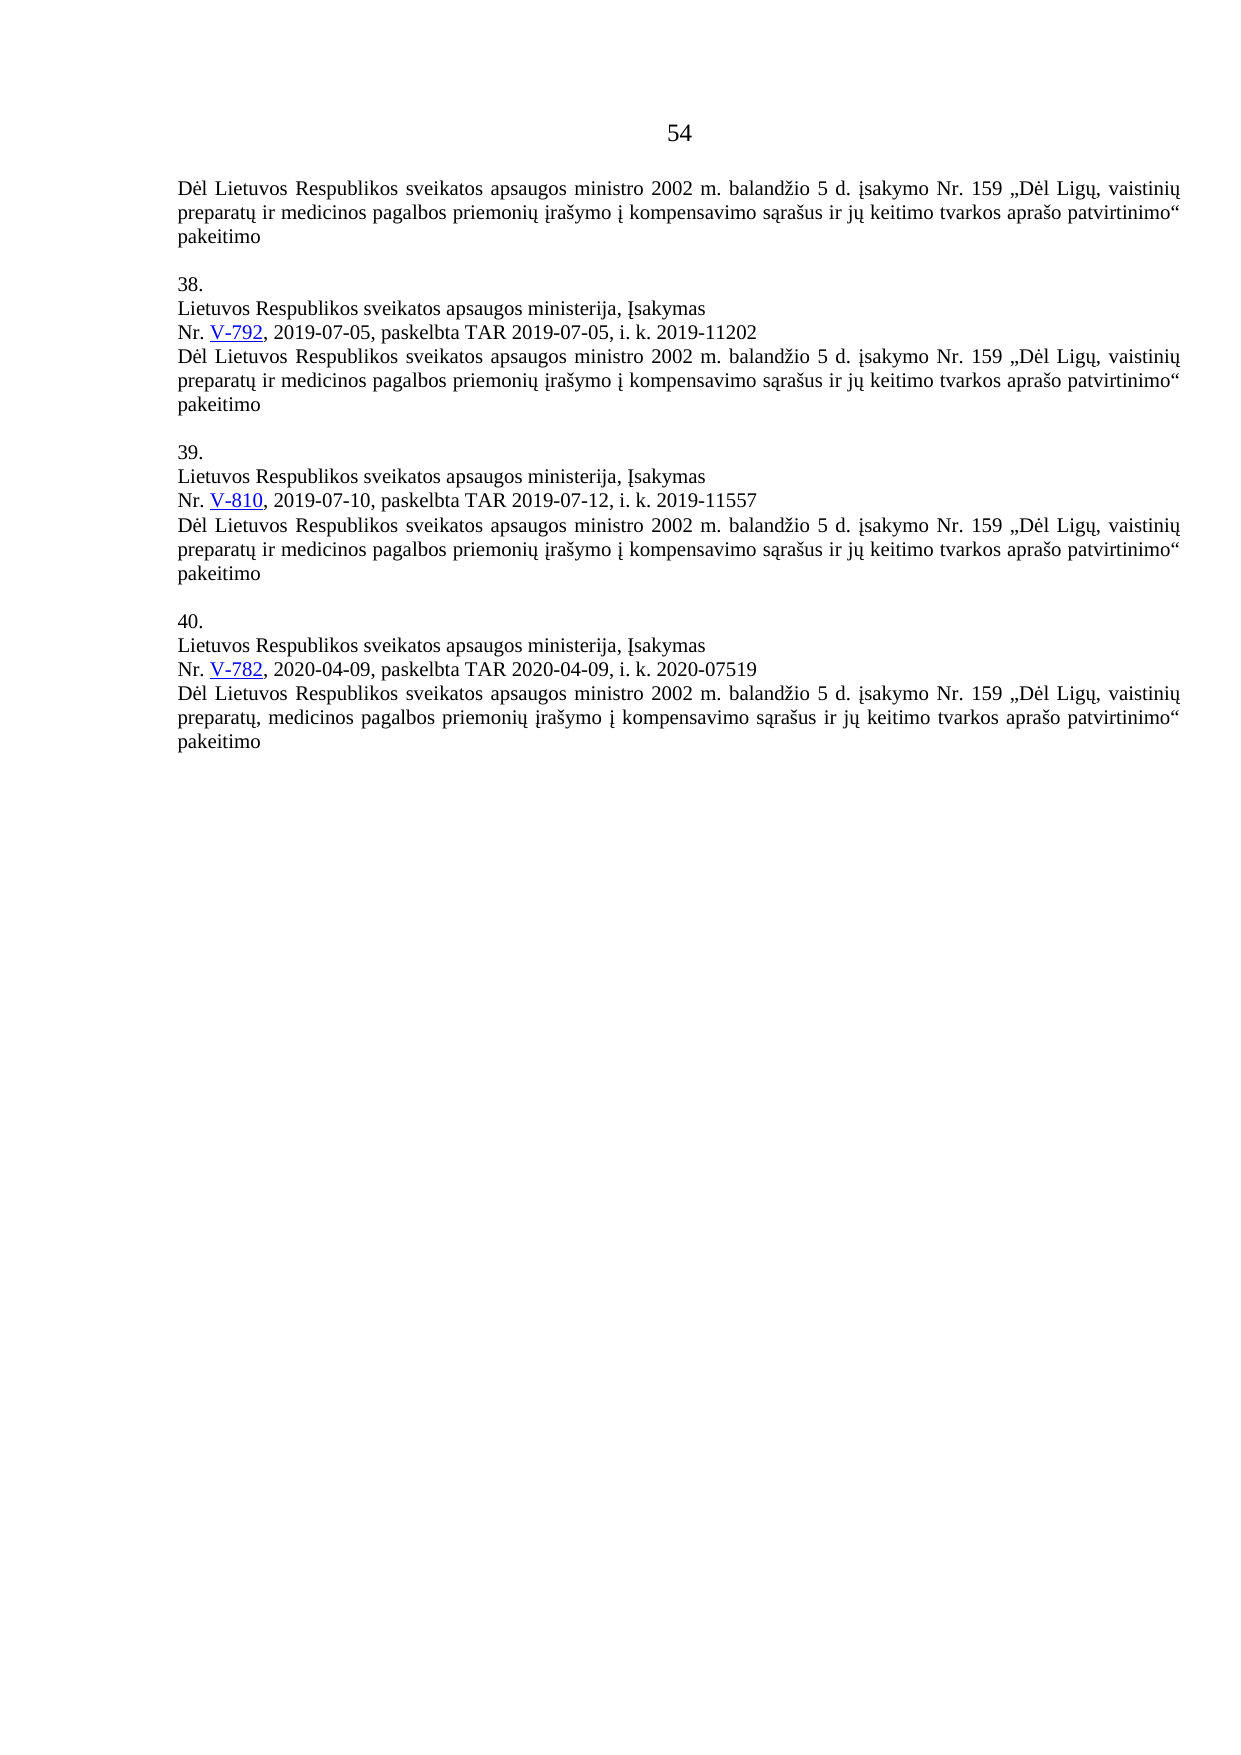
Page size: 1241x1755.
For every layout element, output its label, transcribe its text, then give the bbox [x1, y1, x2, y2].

text Dėl Lietuvos Respublikos sveikatos apsaugos ministro 2002 m. balandžio 5 d. įsakymo Nr. 159 „Dėl Ligų, vaistinių preparatų, medicinos pagalbos priemonių įrašymo į kompensavimo sąrašus ir jų keitimo tvarkos aprašo patvirtinimo“ pakeitimo [177, 681, 1181, 753]
text Lietuvos Respublikos sveikatos apsaugos ministerija, Įsakymas [177, 633, 1181, 657]
text Dėl Lietuvos Respublikos sveikatos apsaugos ministro 2002 m. balandžio 5 d. įsakymo Nr. 159 „Dėl Ligų, vaistinių preparatų ir medicinos pagalbos priemonių įrašymo į kompensavimo sąrašus ir jų keitimo tvarkos aprašo patvirtinimo“ pakeitimo [177, 512, 1181, 585]
text 39. [177, 440, 1181, 464]
text Nr. V-792, 2019-07-05, paskelbta TAR 2019-07-05, i. k. 2019-11202 [177, 320, 1181, 344]
text Dėl Lietuvos Respublikos sveikatos apsaugos ministro 2002 m. balandžio 5 d. įsakymo Nr. 159 „Dėl Ligų, vaistinių preparatų ir medicinos pagalbos priemonių įrašymo į kompensavimo sąrašus ir jų keitimo tvarkos aprašo patvirtinimo“ pakeitimo [177, 176, 1181, 248]
text 38. [177, 272, 1181, 296]
text Nr. V-810, 2019-07-10, paskelbta TAR 2019-07-12, i. k. 2019-11557 [177, 488, 1181, 512]
text Lietuvos Respublikos sveikatos apsaugos ministerija, Įsakymas [177, 464, 1181, 488]
text 40. [177, 609, 1181, 633]
text Dėl Lietuvos Respublikos sveikatos apsaugos ministro 2002 m. balandžio 5 d. įsakymo Nr. 159 „Dėl Ligų, vaistinių preparatų ir medicinos pagalbos priemonių įrašymo į kompensavimo sąrašus ir jų keitimo tvarkos aprašo patvirtinimo“ pakeitimo [177, 344, 1181, 416]
text Lietuvos Respublikos sveikatos apsaugos ministerija, Įsakymas [177, 296, 1181, 320]
text Nr. V-782, 2020-04-09, paskelbta TAR 2020-04-09, i. k. 2020-07519 [177, 657, 1181, 681]
